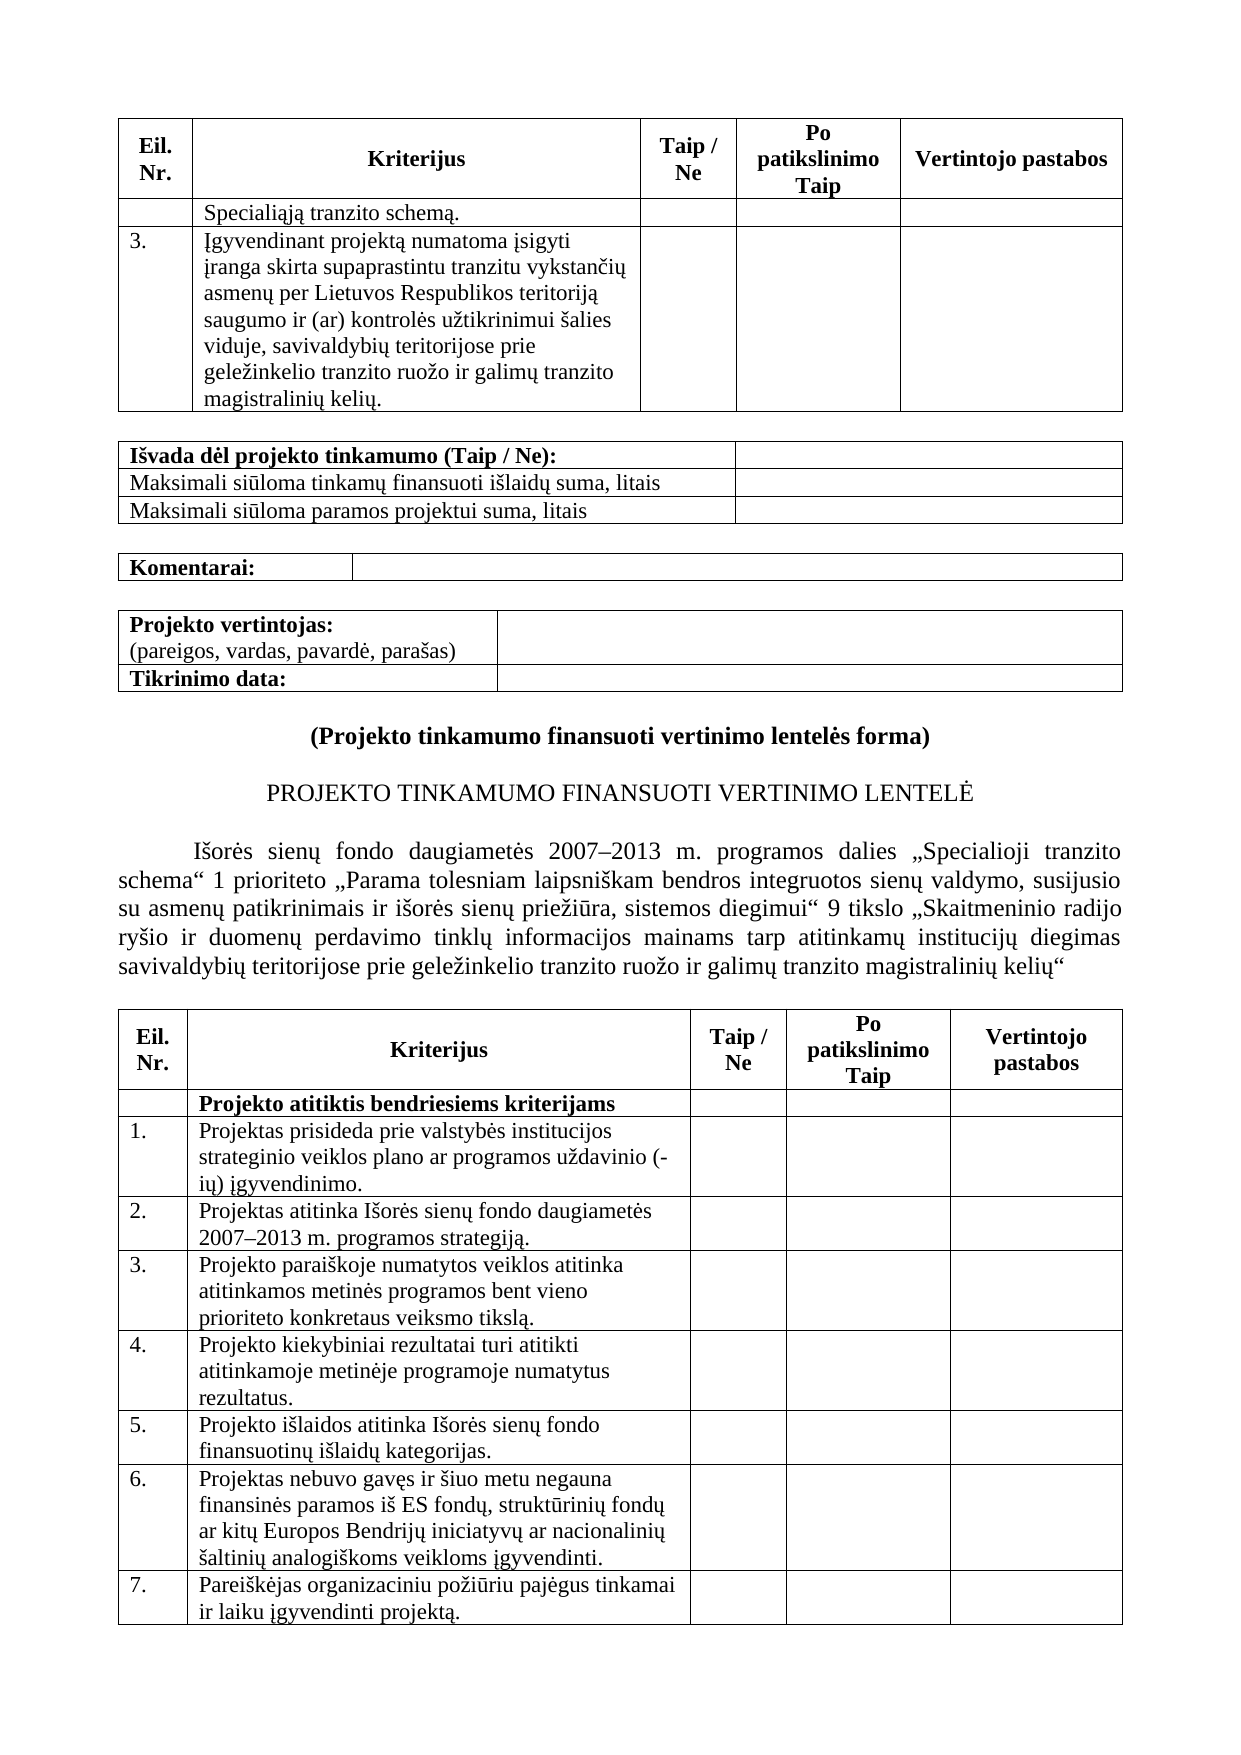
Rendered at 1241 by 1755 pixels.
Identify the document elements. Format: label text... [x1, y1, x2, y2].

table_cell [736, 497, 1122, 523]
table_cell [787, 1465, 950, 1570]
table_header [498, 611, 1122, 664]
table_cell 3. [119, 1251, 187, 1330]
table_cell [951, 1197, 1122, 1250]
table_cell Projekto atitiktis bendriesiems kriterijams [188, 1090, 690, 1116]
table_cell 5. [119, 1411, 187, 1464]
table_cell Maksimali siūloma tinkamų finansuoti išlaidų suma, litais [119, 469, 735, 496]
table_cell [691, 1411, 786, 1464]
table_header [736, 442, 1122, 468]
table_cell [641, 227, 736, 411]
table_cell [691, 1197, 786, 1250]
table_cell [787, 1197, 950, 1250]
table_cell Projekto paraiškoje numatytos veiklos atitinka atitinkamos metinės programos bent vieno prioriteto konkretaus veiksmo tikslą. [188, 1251, 690, 1330]
table_cell [901, 227, 1122, 411]
table_cell [787, 1090, 950, 1116]
table_cell Įgyvendinant projektą numatoma įsigyti įranga skirta supaprastintu tranzitu vykstančių asmenų per Lietuvos Respublikos teritoriją saugumo ir (ar) kontrolės užtikrinimui šalies viduje, savivaldybių teritorijose prie geležinkelio tranzito ruožo ir galimų tranzito magistralinių kelių. [193, 227, 640, 411]
table_cell Projektas prisideda prie valstybės institucijos strateginio veiklos plano ar programos uždavinio (-ių) įgyvendinimo. [188, 1117, 690, 1196]
table_cell [691, 1251, 786, 1330]
table_cell [951, 1090, 1122, 1116]
table_header Projekto vertintojas: (pareigos, vardas, pavardė, parašas) [119, 611, 497, 664]
table_cell [951, 1411, 1122, 1464]
table_header Po patikslinimo Taip [737, 119, 900, 198]
table_header Taip / Ne [691, 1010, 786, 1089]
table_cell 1. [119, 1117, 187, 1196]
table_cell [691, 1331, 786, 1410]
table_cell [787, 1571, 950, 1624]
text Išorės sienų fondo daugiametės 2007–2013 m. programos dalies „Specialioji tranzito schema“ 1 prioriteto „Parama tolesniam laipsniškam bendros integruotos sienų valdymo, susijusio su asmenų patikrinimais ir išorės sienų priežiūra, sistemos diegimui“ 9 tikslo „Skaitmeninio radijo ryšio ir duomenų perdavimo tinklų informacijos mainams tarp atitinkamų institucijų diegimas savivaldybių teritorijose prie geležinkelio tranzito ruožo ir galimų tranzito magistralinių kelių“ [118, 836, 1122, 980]
table_cell Projekto kiekybiniai rezultatai turi atitikti atitinkamoje metinėje programoje numatytus rezultatus. [188, 1331, 690, 1410]
table_cell 2. [119, 1197, 187, 1250]
table_header Taip / Ne [641, 119, 736, 198]
table_cell [641, 199, 736, 226]
text (Projekto tinkamumo finansuoti vertinimo lentelės forma) [118, 721, 1122, 750]
table_header Vertintojo pastabos [901, 119, 1122, 198]
table_cell [787, 1411, 950, 1464]
text PROJEKTO TINKAMUMO FINANSUOTI VERTINIMO LENTELĖ [118, 778, 1122, 807]
table_cell Projektas atitinka Išorės sienų fondo daugiametės 2007–2013 m. programos strategiją. [188, 1197, 690, 1250]
table_cell [119, 199, 192, 226]
table_cell [901, 199, 1122, 226]
table_cell [951, 1331, 1122, 1410]
table_cell [737, 227, 900, 411]
table_cell [951, 1571, 1122, 1624]
table_cell [951, 1117, 1122, 1196]
table_cell [787, 1251, 950, 1330]
table_cell [691, 1090, 786, 1116]
table_header Po patikslinimo Taip [787, 1010, 950, 1089]
table_cell [691, 1571, 786, 1624]
table_cell [737, 199, 900, 226]
table_cell Projektas nebuvo gavęs ir šiuo metu negauna finansinės paramos iš ES fondų, struktūrinių fondų ar kitų Europos Bendrijų iniciatyvų ar nacionalinių šaltinių analogiškoms veikloms įgyvendinti. [188, 1465, 690, 1570]
table_cell 7. [119, 1571, 187, 1624]
table_header Komentarai: [119, 554, 352, 580]
table_header Eil. Nr. [119, 1010, 187, 1089]
table_cell [951, 1465, 1122, 1570]
table_header Eil. Nr. [119, 119, 192, 198]
table_cell Tikrinimo data: [119, 665, 497, 691]
table_cell 4. [119, 1331, 187, 1410]
table_header Kriterijus [193, 119, 640, 198]
table_cell [951, 1251, 1122, 1330]
table_cell Maksimali siūloma paramos projektui suma, litais [119, 497, 735, 523]
table_cell [736, 469, 1122, 496]
table_header [353, 554, 1122, 580]
table_cell Projekto išlaidos atitinka Išorės sienų fondo finansuotinų išlaidų kategorijas. [188, 1411, 690, 1464]
table_cell [787, 1117, 950, 1196]
table_header Išvada dėl projekto tinkamumo (Taip / Ne): [119, 442, 735, 468]
table_cell [787, 1331, 950, 1410]
table_cell [498, 665, 1122, 691]
table_cell [119, 1090, 187, 1116]
table_header Kriterijus [188, 1010, 690, 1089]
table_cell [691, 1117, 786, 1196]
table_cell 6. [119, 1465, 187, 1570]
table_cell Specialiąją tranzito schemą. [193, 199, 640, 226]
table_cell [691, 1465, 786, 1570]
table_cell 3. [119, 227, 192, 411]
table_header Vertintojo pastabos [951, 1010, 1122, 1089]
table_cell Pareiškėjas organizaciniu požiūriu pajėgus tinkamai ir laiku įgyvendinti projektą. [188, 1571, 690, 1624]
